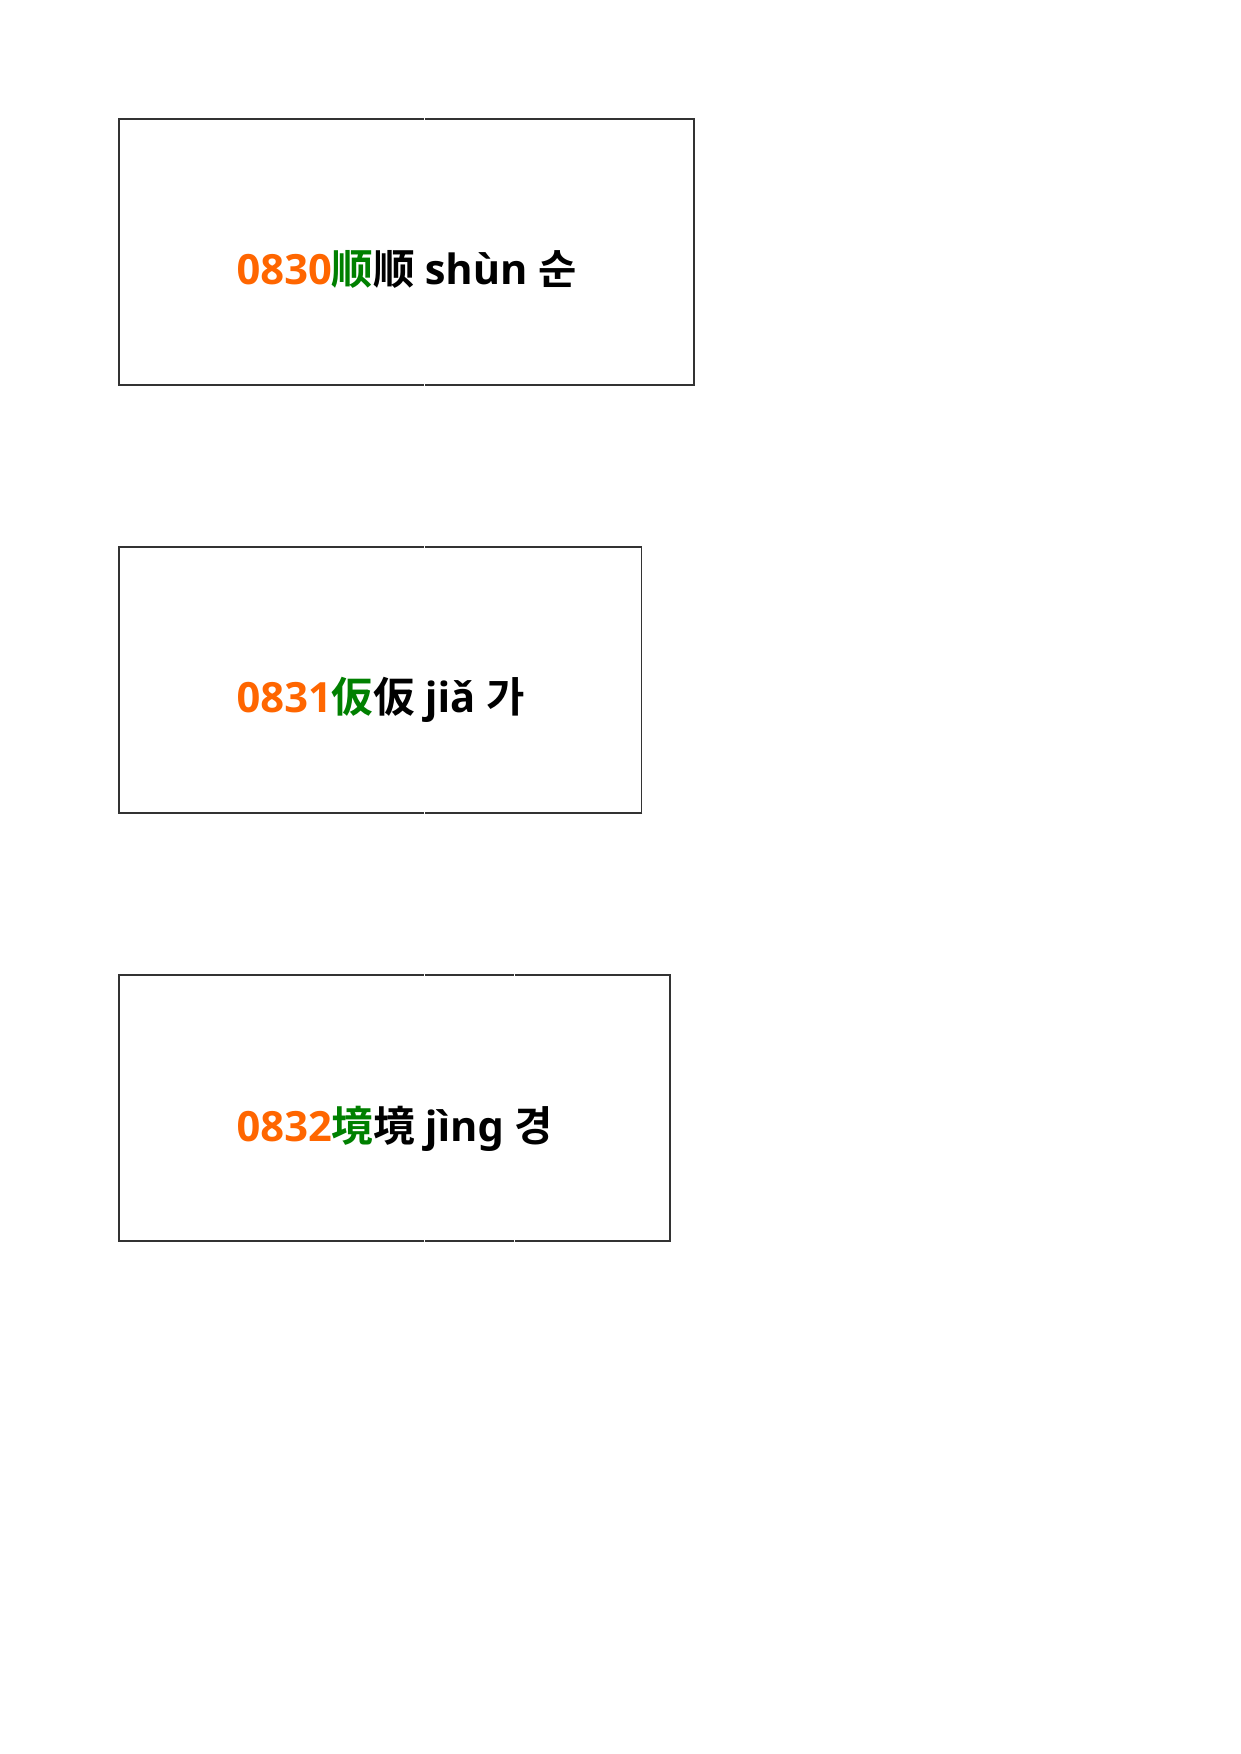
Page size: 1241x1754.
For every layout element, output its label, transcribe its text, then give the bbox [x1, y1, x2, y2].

text [642, 546, 1122, 814]
text [695, 118, 1122, 386]
text [671, 974, 1122, 1242]
text 0832境境 jìng 경 [120, 975, 669, 1241]
text 0831仮仮 jiǎ 가 [120, 547, 641, 813]
text 0830顺顺 shùn 순 [120, 119, 693, 385]
